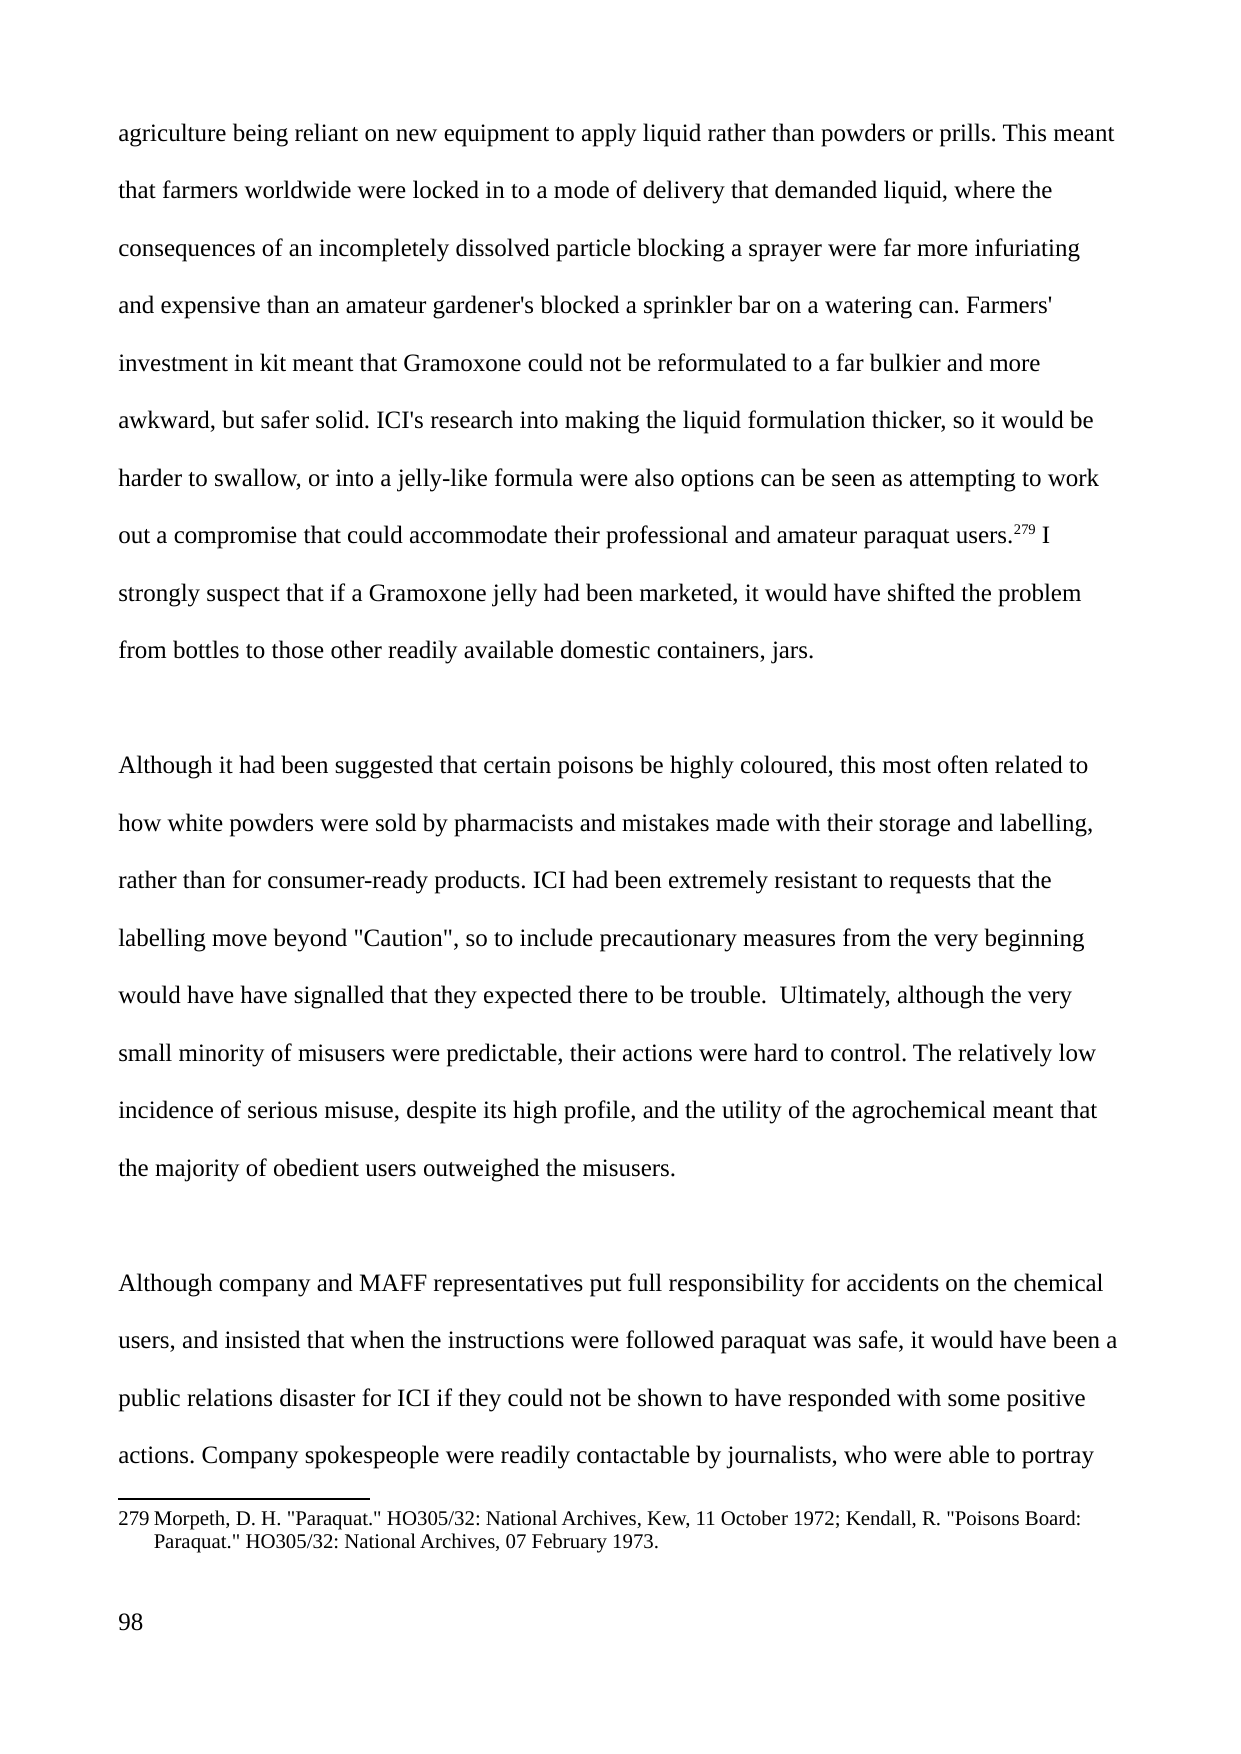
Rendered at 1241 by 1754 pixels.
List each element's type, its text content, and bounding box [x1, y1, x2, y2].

text Morpeth, D. H. "Paraquat." HO305/32: National Archives, Kew, 11 October 1972; Kendall, R. "Poisons Board: Paraquat." HO305/32: National Archives, 07 February 1973. [118, 1505, 1122, 1553]
text agriculture being reliant on new equipment to apply liquid rather than powders or prills. This meant that farmers worldwide were locked in to a mode of delivery that demanded liquid, where the consequences of an incompletely dissolved particle blocking a sprayer were far more infuriating and expensive than an amateur gardener's blocked a sprinkler bar on a watering can. Farmers' investment in kit meant that Gramoxone could not be reformulated to a far bulkier and more awkward, but safer solid. ICI's research into making the liquid formulation thicker, so it would be harder to swallow, or into a jelly-like formula were also options can be seen as attempting to work out a compromise that could accommodate their professional and amateur paraquat users. I strongly suspect that if a Gramoxone jelly had been marketed, it would have shifted the problem from bottles to those other readily available domestic containers, jars. [118, 118, 1122, 664]
text Although company and MAFF representatives put full responsibility for accidents on the chemical users, and insisted that when the instructions were followed paraquat was safe, it would have been a public relations disaster for ICI if they could not be shown to have responded with some positive actions. Company spokespeople were readily contactable by journalists, who were able to portray [118, 1268, 1122, 1469]
text Although it had been suggested that certain poisons be highly coloured, this most often related to how white powders were sold by pharmacists and mistakes made with their storage and labelling, rather than for consumer-ready products. ICI had been extremely resistant to requests that the labelling move beyond "Caution", so to include precautionary measures from the very beginning would have have signalled that they expected there to be trouble. Ultimately, although the very small minority of misusers were predictable, their actions were hard to control. The relatively low incidence of serious misuse, despite its high profile, and the utility of the agrochemical meant that the majority of obedient users outweighed the misusers. [118, 751, 1122, 1182]
